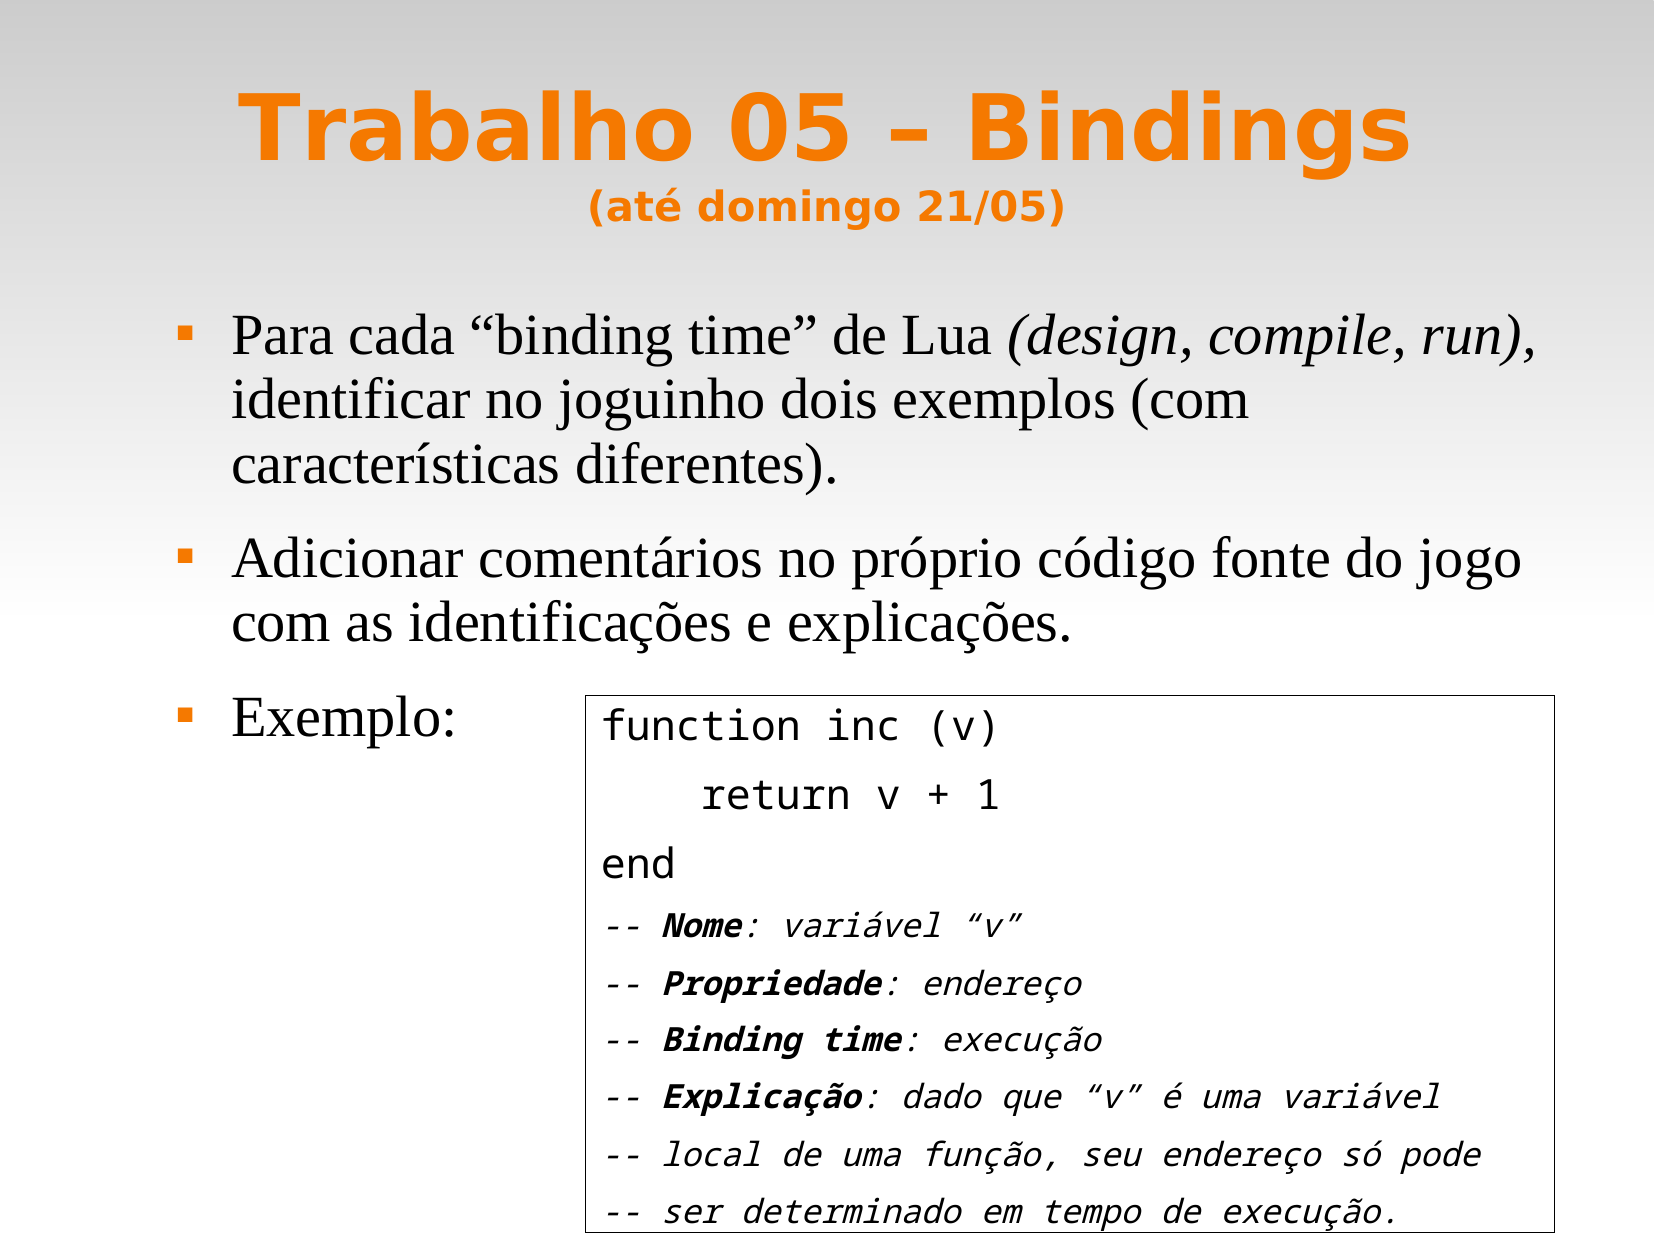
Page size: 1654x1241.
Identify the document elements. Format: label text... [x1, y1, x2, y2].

list Para cada “binding time” de Lua (design, compile, run), identificar no joguinho dois exemplos (com características diferentes). Adicionar comentários no próprio código fonte do jogo com as identificações e explicações. Exemplo: [89, 302, 1576, 1121]
title Trabalho 05 – Bindings (até domingo 21/05) [82, 49, 1571, 257]
text_box function inc (v) return v + 1 end -- Nome: variável “v” -- Propriedade: endereço -- Binding time: execução -- Explicação: dado que “v” é uma variável -- local de uma função, seu endereço só pode -- ser determinado em tempo de execução. [585, 697, 1555, 1231]
